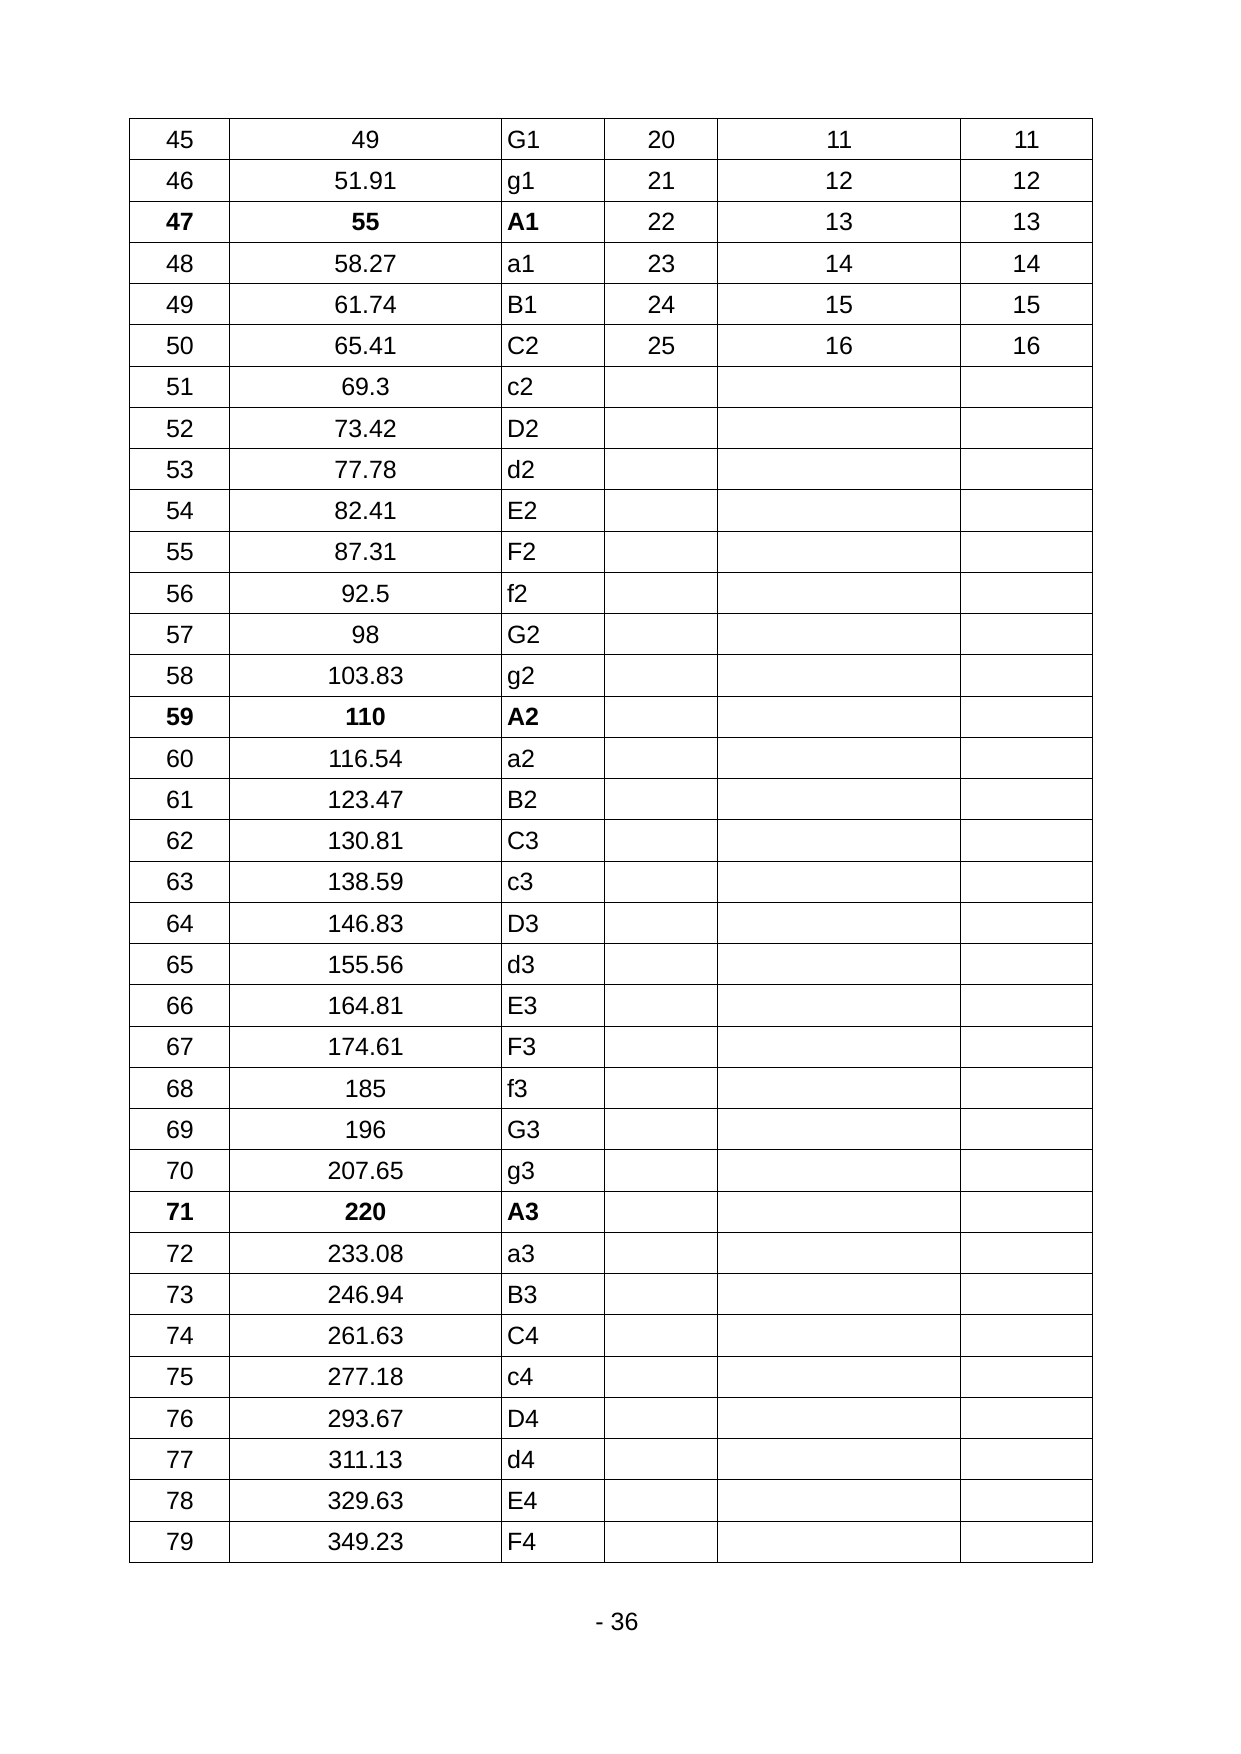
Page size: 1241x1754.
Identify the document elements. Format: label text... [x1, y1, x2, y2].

table_cell [961, 738, 1092, 778]
table_cell 55 [230, 202, 501, 242]
table_cell [961, 449, 1092, 489]
table_cell 61.74 [230, 284, 501, 324]
table_cell g1 [502, 160, 604, 201]
table_cell 51 [130, 367, 229, 407]
table_cell f3 [502, 1068, 604, 1108]
table_cell [961, 1233, 1092, 1273]
table_cell E4 [502, 1480, 604, 1521]
table_cell 12 [718, 160, 960, 201]
table_cell 52 [130, 408, 229, 448]
table_cell [961, 1109, 1092, 1149]
table_cell 349.23 [230, 1522, 501, 1562]
table_cell [605, 862, 717, 902]
table_cell f2 [502, 573, 604, 613]
table_cell C2 [502, 325, 604, 366]
table_cell 11 [718, 119, 960, 159]
table_cell [718, 1398, 960, 1438]
table_cell 16 [718, 325, 960, 366]
table_cell 69.3 [230, 367, 501, 407]
table_cell 16 [961, 325, 1092, 366]
table_cell [605, 573, 717, 613]
table_cell 20 [605, 119, 717, 159]
table_cell F3 [502, 1027, 604, 1067]
table_cell [605, 532, 717, 572]
table_cell [718, 820, 960, 861]
table_cell [718, 1274, 960, 1314]
table_cell [605, 1398, 717, 1438]
table_cell [718, 1150, 960, 1191]
table_cell 15 [961, 284, 1092, 324]
table_cell 70 [130, 1150, 229, 1191]
table_cell A2 [502, 697, 604, 737]
table_cell [961, 408, 1092, 448]
table_cell d3 [502, 944, 604, 984]
table_cell [718, 1522, 960, 1562]
table_cell 329.63 [230, 1480, 501, 1521]
table_cell [718, 367, 960, 407]
table_cell 11 [961, 119, 1092, 159]
table_cell [605, 820, 717, 861]
table_cell A1 [502, 202, 604, 242]
table_cell [961, 1150, 1092, 1191]
table_cell [718, 1027, 960, 1067]
table_cell a3 [502, 1233, 604, 1273]
table_cell [718, 1192, 960, 1232]
table_cell [605, 903, 717, 943]
table_cell [718, 862, 960, 902]
table_cell 13 [961, 202, 1092, 242]
table_cell F2 [502, 532, 604, 572]
table_cell 53 [130, 449, 229, 489]
table_cell 62 [130, 820, 229, 861]
table_cell 54 [130, 490, 229, 531]
table_cell 61 [130, 779, 229, 819]
table_cell [718, 408, 960, 448]
table_cell [605, 1027, 717, 1067]
table_cell 58.27 [230, 243, 501, 283]
table_cell [605, 1068, 717, 1108]
table_cell 123.47 [230, 779, 501, 819]
table_cell [605, 1233, 717, 1273]
table_cell 60 [130, 738, 229, 778]
table_cell [718, 490, 960, 531]
table_cell [961, 532, 1092, 572]
table_cell d4 [502, 1439, 604, 1479]
table_cell 77.78 [230, 449, 501, 489]
table_cell 73.42 [230, 408, 501, 448]
table_cell c3 [502, 862, 604, 902]
table_cell [605, 1192, 717, 1232]
table_cell [961, 1398, 1092, 1438]
table_cell G3 [502, 1109, 604, 1149]
table_cell 49 [130, 284, 229, 324]
table_cell 77 [130, 1439, 229, 1479]
table_cell 155.56 [230, 944, 501, 984]
table_cell 103.83 [230, 655, 501, 696]
table_cell g3 [502, 1150, 604, 1191]
table_cell 47 [130, 202, 229, 242]
table_cell 21 [605, 160, 717, 201]
table_cell [605, 449, 717, 489]
table_cell [961, 944, 1092, 984]
table_cell 46 [130, 160, 229, 201]
table_cell [718, 573, 960, 613]
table_cell 55 [130, 532, 229, 572]
table_cell [961, 1192, 1092, 1232]
table_cell G2 [502, 614, 604, 654]
table_cell 73 [130, 1274, 229, 1314]
table_cell B1 [502, 284, 604, 324]
table_cell [961, 985, 1092, 1026]
table_cell [961, 1480, 1092, 1521]
table_cell D4 [502, 1398, 604, 1438]
table_cell [961, 820, 1092, 861]
table_cell 45 [130, 119, 229, 159]
table_cell [718, 985, 960, 1026]
table_cell [605, 1480, 717, 1521]
table_cell 174.61 [230, 1027, 501, 1067]
table_cell [718, 697, 960, 737]
table_cell a2 [502, 738, 604, 778]
table_cell 110 [230, 697, 501, 737]
table_cell 65 [130, 944, 229, 984]
table_cell 65.41 [230, 325, 501, 366]
table_cell c2 [502, 367, 604, 407]
table_cell [961, 573, 1092, 613]
table_cell [605, 1522, 717, 1562]
table_cell 98 [230, 614, 501, 654]
table_cell 64 [130, 903, 229, 943]
table_cell 277.18 [230, 1357, 501, 1397]
table_cell D3 [502, 903, 604, 943]
table_cell [605, 1357, 717, 1397]
table_cell 220 [230, 1192, 501, 1232]
table_cell [718, 449, 960, 489]
table_cell g2 [502, 655, 604, 696]
table_cell [961, 1357, 1092, 1397]
table_cell 146.83 [230, 903, 501, 943]
table_cell [605, 614, 717, 654]
table_cell [718, 738, 960, 778]
table_cell [718, 614, 960, 654]
table_cell [718, 655, 960, 696]
table_cell 207.65 [230, 1150, 501, 1191]
table_cell [718, 1068, 960, 1108]
table_cell E3 [502, 985, 604, 1026]
table_cell [961, 490, 1092, 531]
table_cell 72 [130, 1233, 229, 1273]
table_cell [718, 1233, 960, 1273]
table_cell [605, 490, 717, 531]
table_cell [718, 532, 960, 572]
table_cell [961, 655, 1092, 696]
table_cell 57 [130, 614, 229, 654]
table_cell [605, 655, 717, 696]
table_cell [605, 944, 717, 984]
table_cell 50 [130, 325, 229, 366]
table_cell 66 [130, 985, 229, 1026]
table_cell [605, 408, 717, 448]
table_cell [961, 1068, 1092, 1108]
table_cell 79 [130, 1522, 229, 1562]
table_cell A3 [502, 1192, 604, 1232]
table_cell [605, 1315, 717, 1356]
table_cell 75 [130, 1357, 229, 1397]
table_cell 59 [130, 697, 229, 737]
table_cell [718, 779, 960, 819]
table_cell [718, 1109, 960, 1149]
table_cell 23 [605, 243, 717, 283]
table_cell 71 [130, 1192, 229, 1232]
table_cell 233.08 [230, 1233, 501, 1273]
table_cell 68 [130, 1068, 229, 1108]
table_cell [718, 1439, 960, 1479]
table_cell 63 [130, 862, 229, 902]
table_cell 311.13 [230, 1439, 501, 1479]
table_cell [961, 1274, 1092, 1314]
table_cell 67 [130, 1027, 229, 1067]
table_cell [961, 903, 1092, 943]
table_cell [718, 1357, 960, 1397]
table_cell [961, 779, 1092, 819]
table_cell 22 [605, 202, 717, 242]
table_cell c4 [502, 1357, 604, 1397]
table_cell D2 [502, 408, 604, 448]
table_cell [718, 944, 960, 984]
table_cell [605, 738, 717, 778]
table_cell 25 [605, 325, 717, 366]
table_cell 293.67 [230, 1398, 501, 1438]
table_cell [605, 1439, 717, 1479]
table_cell 261.63 [230, 1315, 501, 1356]
table_cell 74 [130, 1315, 229, 1356]
table_cell 82.41 [230, 490, 501, 531]
table_cell 58 [130, 655, 229, 696]
table_cell 69 [130, 1109, 229, 1149]
table_cell [718, 1480, 960, 1521]
table_cell 76 [130, 1398, 229, 1438]
table_cell [605, 697, 717, 737]
table_cell 246.94 [230, 1274, 501, 1314]
table_cell 130.81 [230, 820, 501, 861]
table_cell [961, 1439, 1092, 1479]
table_cell G1 [502, 119, 604, 159]
table_cell 14 [961, 243, 1092, 283]
table_cell F4 [502, 1522, 604, 1562]
table_cell d2 [502, 449, 604, 489]
table_cell [605, 779, 717, 819]
table_cell [961, 1315, 1092, 1356]
table_cell 49 [230, 119, 501, 159]
table_cell 14 [718, 243, 960, 283]
table_cell E2 [502, 490, 604, 531]
table_cell [961, 614, 1092, 654]
table_cell [605, 1150, 717, 1191]
table_cell a1 [502, 243, 604, 283]
table_cell [605, 367, 717, 407]
table_cell 51.91 [230, 160, 501, 201]
table_cell 15 [718, 284, 960, 324]
table_cell [605, 1109, 717, 1149]
table_cell 92.5 [230, 573, 501, 613]
table_cell [605, 985, 717, 1026]
table_cell C4 [502, 1315, 604, 1356]
table_cell 48 [130, 243, 229, 283]
table_cell [605, 1274, 717, 1314]
table_cell [961, 367, 1092, 407]
table_cell 78 [130, 1480, 229, 1521]
table_cell B2 [502, 779, 604, 819]
table_cell 13 [718, 202, 960, 242]
table_cell B3 [502, 1274, 604, 1314]
table_cell [961, 1522, 1092, 1562]
table_cell [961, 862, 1092, 902]
table_cell 185 [230, 1068, 501, 1108]
table_cell 116.54 [230, 738, 501, 778]
table_cell 164.81 [230, 985, 501, 1026]
table_cell 12 [961, 160, 1092, 201]
table_cell 196 [230, 1109, 501, 1149]
table_cell 56 [130, 573, 229, 613]
table_cell 87.31 [230, 532, 501, 572]
table_cell 138.59 [230, 862, 501, 902]
table_cell [718, 1315, 960, 1356]
table_cell 24 [605, 284, 717, 324]
table_cell [718, 903, 960, 943]
table_cell [961, 697, 1092, 737]
table_cell [961, 1027, 1092, 1067]
table_cell C3 [502, 820, 604, 861]
